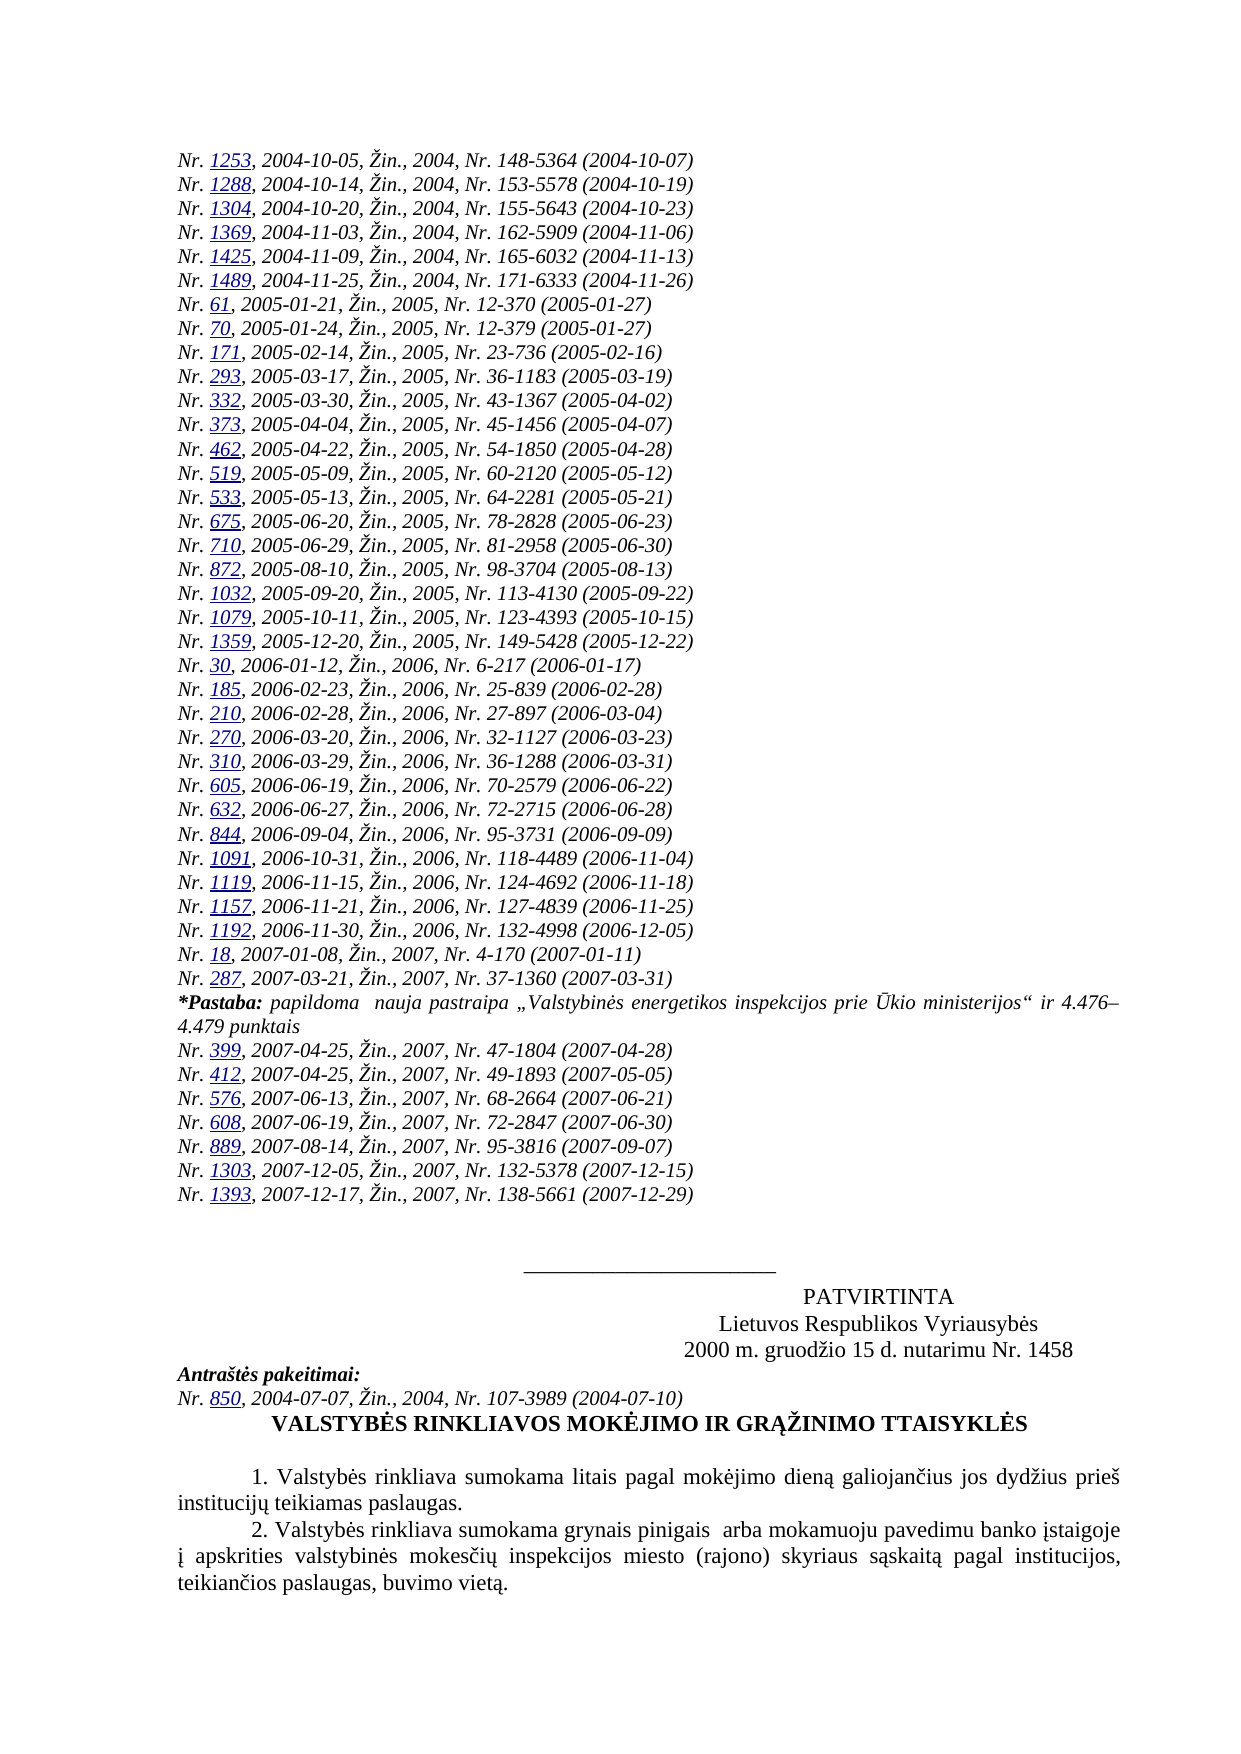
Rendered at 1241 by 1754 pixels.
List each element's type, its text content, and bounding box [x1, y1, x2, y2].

text Nr. 576, 2007-06-13, Žin., 2007, Nr. 68-2664 (2007-06-21) [177, 1086, 1122, 1110]
text Nr. 1425, 2004-11-09, Žin., 2004, Nr. 165-6032 (2004-11-13) [177, 244, 1122, 268]
text Nr. 18, 2007-01-08, Žin., 2007, Nr. 4-170 (2007-01-11) [177, 942, 1122, 966]
text Antraštės pakeitimai: [177, 1362, 1122, 1386]
text Nr. 210, 2006-02-28, Žin., 2006, Nr. 27-897 (2006-03-04) [177, 701, 1122, 725]
text Nr. 332, 2005-03-30, Žin., 2005, Nr. 43-1367 (2005-04-02) [177, 388, 1122, 412]
text Nr. 373, 2005-04-04, Žin., 2005, Nr. 45-1456 (2005-04-07) [177, 412, 1122, 436]
text Nr. 287, 2007-03-21, Žin., 2007, Nr. 37-1360 (2007-03-31) [177, 966, 1122, 990]
text VALSTYBĖS RINKLIAVOS MOKĖJIMO IR GRĄŽINIMO TTAISYKLĖS [177, 1410, 1122, 1437]
text Nr. 632, 2006-06-27, Žin., 2006, Nr. 72-2715 (2006-06-28) [177, 797, 1122, 821]
text Nr. 1288, 2004-10-14, Žin., 2004, Nr. 153-5578 (2004-10-19) [177, 172, 1122, 196]
text Nr. 533, 2005-05-13, Žin., 2005, Nr. 64-2281 (2005-05-21) [177, 484, 1122, 509]
text Nr. 850, 2004-07-07, Žin., 2004, Nr. 107-3989 (2004-07-10) [177, 1386, 1122, 1410]
text Nr. 710, 2005-06-29, Žin., 2005, Nr. 81-2958 (2005-06-30) [177, 533, 1122, 557]
text Nr. 675, 2005-06-20, Žin., 2005, Nr. 78-2828 (2005-06-23) [177, 509, 1122, 533]
text Nr. 872, 2005-08-10, Žin., 2005, Nr. 98-3704 (2005-08-13) [177, 557, 1122, 581]
text Patvirtinta [635, 1283, 1122, 1309]
text Nr. 185, 2006-02-23, Žin., 2006, Nr. 25-839 (2006-02-28) [177, 677, 1122, 701]
text Nr. 1119, 2006-11-15, Žin., 2006, Nr. 124-4692 (2006-11-18) [177, 869, 1122, 894]
text Nr. 1253, 2004-10-05, Žin., 2004, Nr. 148-5364 (2004-10-07) [177, 148, 1122, 172]
text Nr. 1079, 2005-10-11, Žin., 2005, Nr. 123-4393 (2005-10-15) [177, 605, 1122, 629]
text Nr. 462, 2005-04-22, Žin., 2005, Nr. 54-1850 (2005-04-28) [177, 436, 1122, 461]
text 1. Valstybės rinkliava sumokama litais pagal mokėjimo dieną galiojančius jos dydžius prieš institucijų teikiamas paslaugas. [177, 1463, 1122, 1516]
text Nr. 1359, 2005-12-20, Žin., 2005, Nr. 149-5428 (2005-12-22) [177, 629, 1122, 653]
text Nr. 608, 2007-06-19, Žin., 2007, Nr. 72-2847 (2007-06-30) [177, 1110, 1122, 1134]
text Nr. 30, 2006-01-12, Žin., 2006, Nr. 6-217 (2006-01-17) [177, 653, 1122, 677]
text Lietuvos Respublikos Vyriausybės 2000 m. gruodžio 15 d. nutarimu Nr. 1458 [635, 1309, 1122, 1362]
text *Pastaba: papildoma nauja pastraipa „Valstybinės energetikos inspekcijos prie Ūkio ministerijos“ ir 4.476–4.479 punktais [177, 990, 1122, 1038]
text 2. Valstybės rinkliava sumokama grynais pinigais arba mokamuoju pavedimu banko įstaigoje į apskrities valstybinės mokesčių inspekcijos miesto (rajono) skyriaus sąskaitą pagal institucijos, teikiančios paslaugas, buvimo vietą. [177, 1516, 1122, 1595]
text Nr. 605, 2006-06-19, Žin., 2006, Nr. 70-2579 (2006-06-22) [177, 773, 1122, 797]
text Nr. 310, 2006-03-29, Žin., 2006, Nr. 36-1288 (2006-03-31) [177, 749, 1122, 773]
text Nr. 1369, 2004-11-03, Žin., 2004, Nr. 162-5909 (2004-11-06) [177, 220, 1122, 244]
text Nr. 61, 2005-01-21, Žin., 2005, Nr. 12-370 (2005-01-27) [177, 292, 1122, 316]
text Nr. 171, 2005-02-14, Žin., 2005, Nr. 23-736 (2005-02-16) [177, 340, 1122, 364]
text Nr. 399, 2007-04-25, Žin., 2007, Nr. 47-1804 (2007-04-28) [177, 1038, 1122, 1062]
text Nr. 1032, 2005-09-20, Žin., 2005, Nr. 113-4130 (2005-09-22) [177, 581, 1122, 605]
text Nr. 412, 2007-04-25, Žin., 2007, Nr. 49-1893 (2007-05-05) [177, 1062, 1122, 1086]
text Nr. 70, 2005-01-24, Žin., 2005, Nr. 12-379 (2005-01-27) [177, 316, 1122, 340]
text Nr. 1192, 2006-11-30, Žin., 2006, Nr. 132-4998 (2006-12-05) [177, 918, 1122, 942]
text –––––––––––––––––––––– [177, 1257, 1122, 1283]
text Nr. 1393, 2007-12-17, Žin., 2007, Nr. 138-5661 (2007-12-29) [177, 1182, 1122, 1206]
text Nr. 1091, 2006-10-31, Žin., 2006, Nr. 118-4489 (2006-11-04) [177, 846, 1122, 869]
text Nr. 293, 2005-03-17, Žin., 2005, Nr. 36-1183 (2005-03-19) [177, 364, 1122, 388]
text Nr. 519, 2005-05-09, Žin., 2005, Nr. 60-2120 (2005-05-12) [177, 461, 1122, 484]
text Nr. 1303, 2007-12-05, Žin., 2007, Nr. 132-5378 (2007-12-15) [177, 1158, 1122, 1182]
text Nr. 889, 2007-08-14, Žin., 2007, Nr. 95-3816 (2007-09-07) [177, 1134, 1122, 1158]
text Nr. 1489, 2004-11-25, Žin., 2004, Nr. 171-6333 (2004-11-26) [177, 268, 1122, 292]
text Nr. 270, 2006-03-20, Žin., 2006, Nr. 32-1127 (2006-03-23) [177, 725, 1122, 749]
text Nr. 1304, 2004-10-20, Žin., 2004, Nr. 155-5643 (2004-10-23) [177, 196, 1122, 220]
text Nr. 1157, 2006-11-21, Žin., 2006, Nr. 127-4839 (2006-11-25) [177, 894, 1122, 918]
text Nr. 844, 2006-09-04, Žin., 2006, Nr. 95-3731 (2006-09-09) [177, 821, 1122, 846]
